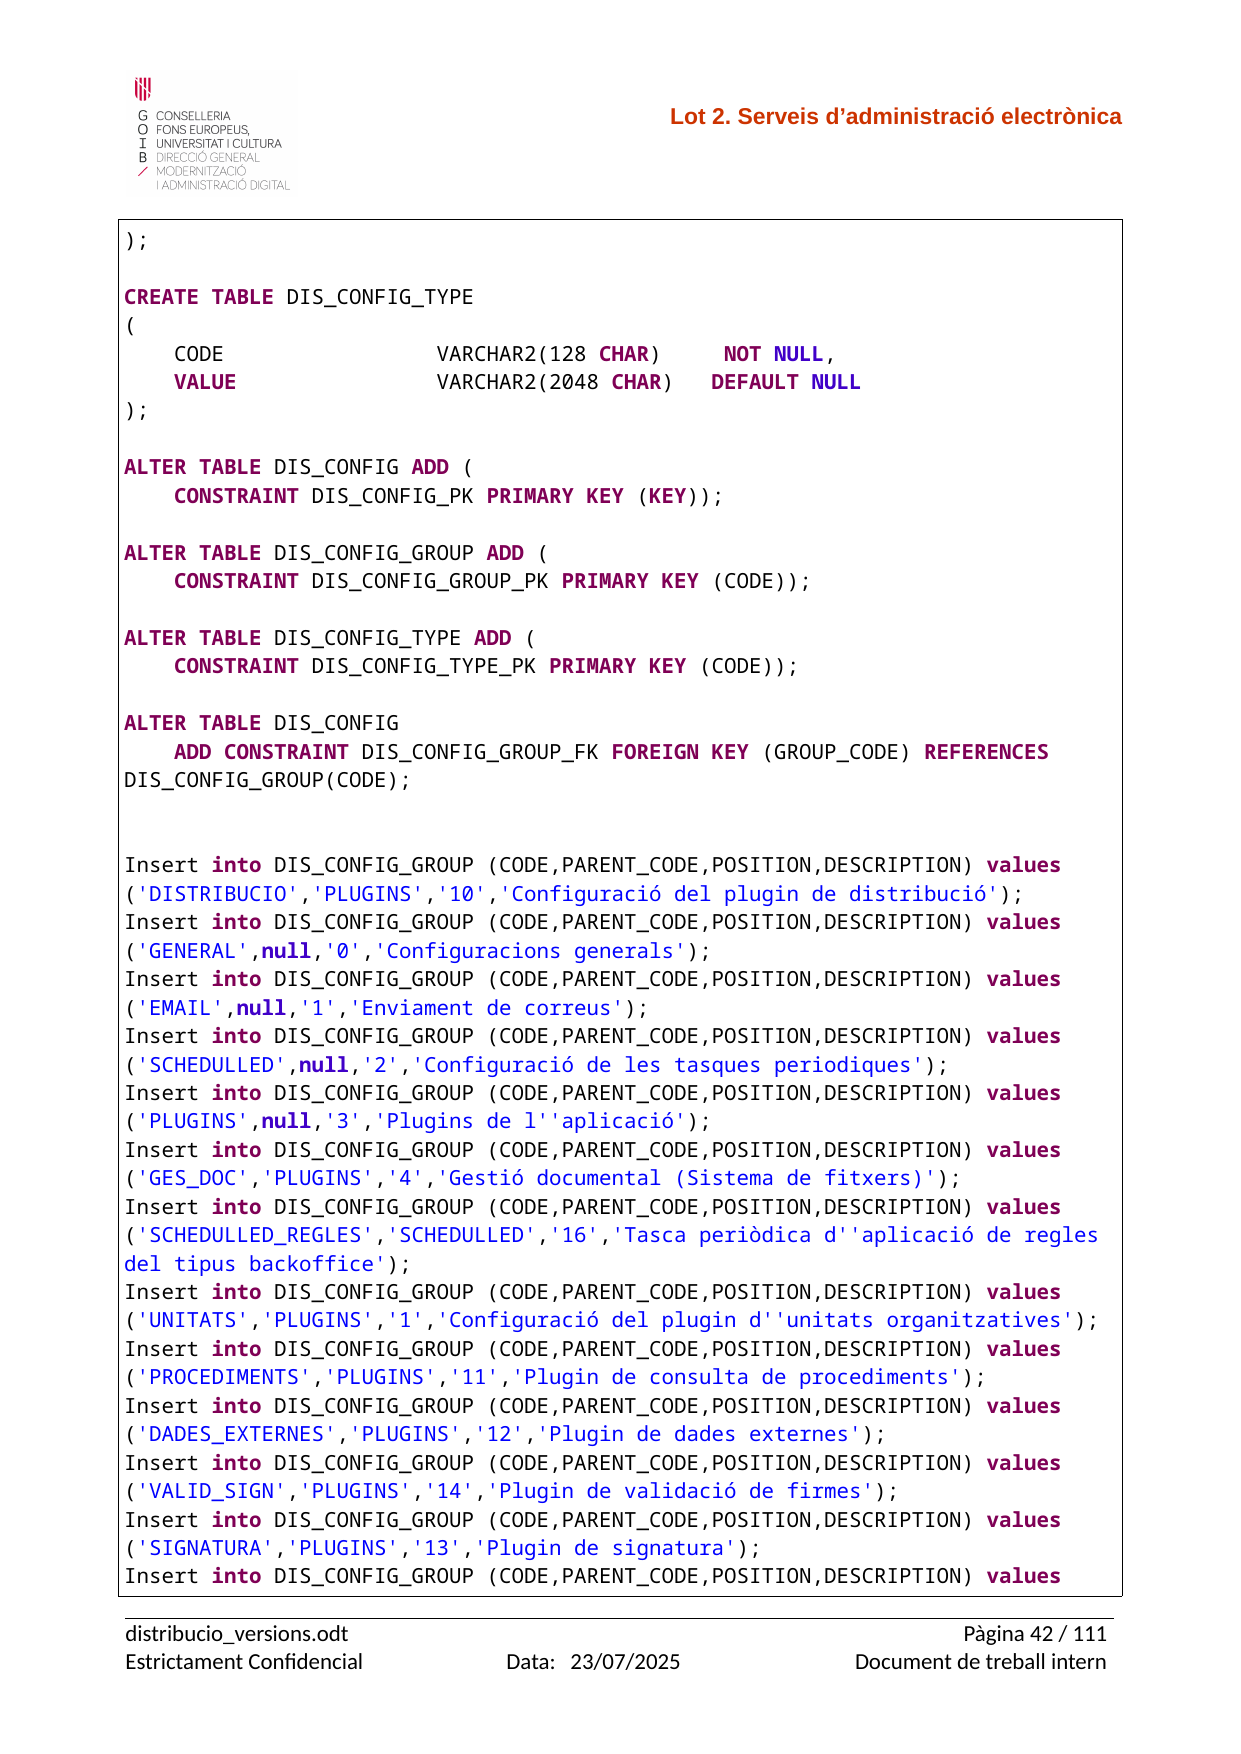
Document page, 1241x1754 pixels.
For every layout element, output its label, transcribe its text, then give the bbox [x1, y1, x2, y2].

table_header ); CREATE TABLE DIS_CONFIG_TYPE ( CODE VARCHAR2(128 CHAR) NOT NULL, VALUE VARCHAR2(2048 CHAR) DEFAULT NULL ); ALTER TABLE DIS_CONFIG ADD ( CONSTRAINT DIS_CONFIG_PK PRIMARY KEY (KEY)); ALTER TABLE DIS_CONFIG_GROUP ADD ( CONSTRAINT DIS_CONFIG_GROUP_PK PRIMARY KEY (CODE)); ALTER TABLE DIS_CONFIG_TYPE ADD ( CONSTRAINT DIS_CONFIG_TYPE_PK PRIMARY KEY (CODE)); ALTER TABLE DIS_CONFIG ADD CONSTRAINT DIS_CONFIG_GROUP_FK FOREIGN KEY (GROUP_CODE) REFERENCES DIS_CONFIG_GROUP(CODE); Insert into DIS_CONFIG_GROUP (CODE,PARENT_CODE,POSITION,DESCRIPTION) values ('DISTRIBUCIO','PLUGINS','10','Configuració del plugin de distribució'); Insert into DIS_CONFIG_GROUP (CODE,PARENT_CODE,POSITION,DESCRIPTION) values ('GENERAL',null,'0','Configuracions generals'); Insert into DIS_CONFIG_GROUP (CODE,PARENT_CODE,POSITION,DESCRIPTION) values ('EMAIL',null,'1','Enviament de correus'); Insert into DIS_CONFIG_GROUP (CODE,PARENT_CODE,POSITION,DESCRIPTION) values ('SCHEDULLED',null,'2','Configuració de les tasques periodiques'); Insert into DIS_CONFIG_GROUP (CODE,PARENT_CODE,POSITION,DESCRIPTION) values ('PLUGINS',null,'3','Plugins de l''aplicació'); Insert into DIS_CONFIG_GROUP (CODE,PARENT_CODE,POSITION,DESCRIPTION) values ('GES_DOC','PLUGINS','4','Gestió documental (Sistema de fitxers)'); Insert into DIS_CONFIG_GROUP (CODE,PARENT_CODE,POSITION,DESCRIPTION) values ('SCHEDULLED_REGLES','SCHEDULLED','16','Tasca periòdica d''aplicació de regles del tipus backoffice'); Insert into DIS_CONFIG_GROUP (CODE,PARENT_CODE,POSITION,DESCRIPTION) values ('UNITATS','PLUGINS','1','Configuració del plugin d''unitats organitzatives'); Insert into DIS_CONFIG_GROUP (CODE,PARENT_CODE,POSITION,DESCRIPTION) values ('PROCEDIMENTS','PLUGINS','11','Plugin de consulta de procediments'); Insert into DIS_CONFIG_GROUP (CODE,PARENT_CODE,POSITION,DESCRIPTION) values ('DADES_EXTERNES','PLUGINS','12','Plugin de dades externes'); Insert into DIS_CONFIG_GROUP (CODE,PARENT_CODE,POSITION,DESCRIPTION) values ('VALID_SIGN','PLUGINS','14','Plugin de validació de firmes'); Insert into DIS_CONFIG_GROUP (CODE,PARENT_CODE,POSITION,DESCRIPTION) values ('SIGNATURA','PLUGINS','13','Plugin de signatura'); Insert into DIS_CONFIG_GROUP (CODE,PARENT_CODE,POSITION,DESCRIPTION) values [119, 220, 1122, 1596]
picture [126, 70, 299, 197]
